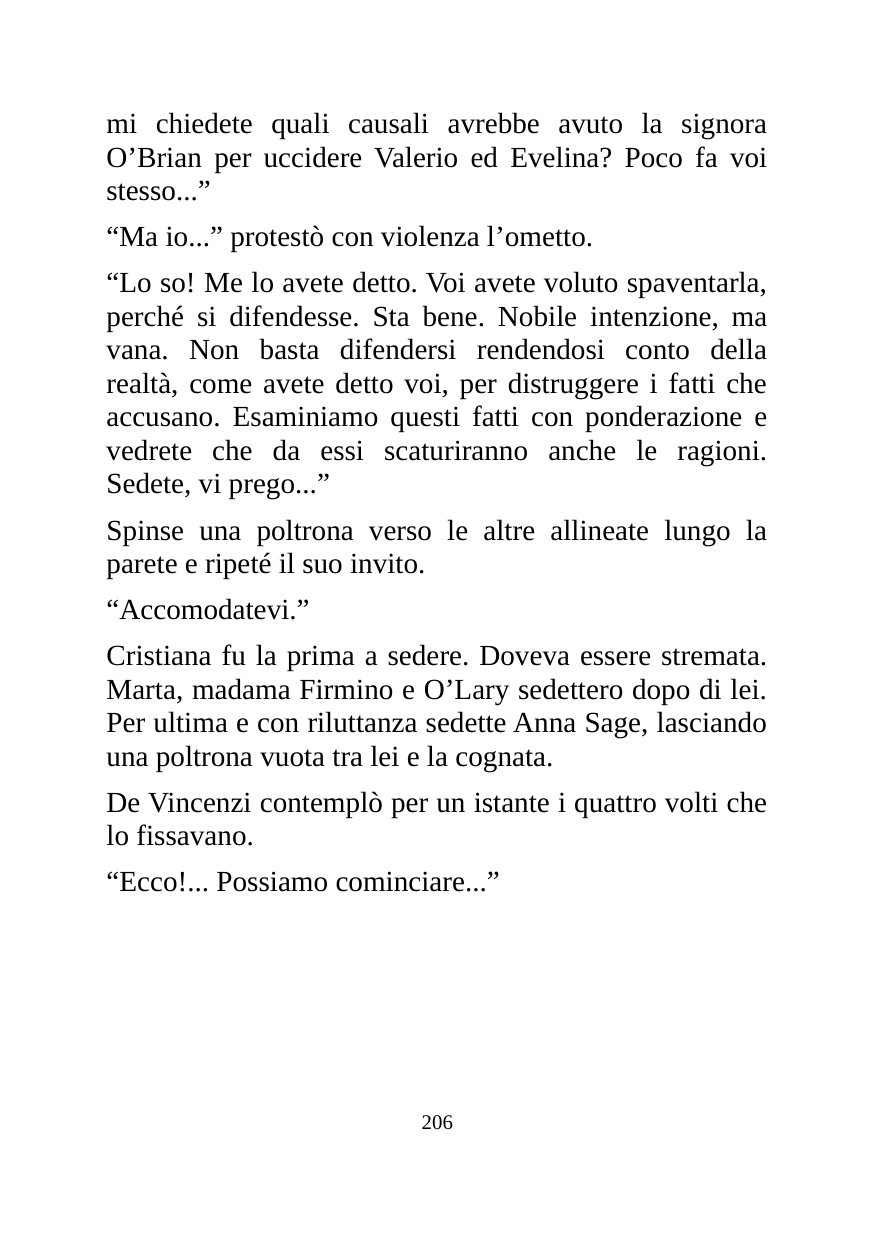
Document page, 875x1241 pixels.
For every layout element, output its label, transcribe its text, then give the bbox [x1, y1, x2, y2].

text “Ma io...” protestò con violenza l’ometto. [106, 219, 768, 253]
text mi chiedete quali causali avrebbe avuto la signora O’Brian per uccidere Valerio ed Evelina? Poco fa voi stesso...” [106, 106, 768, 207]
text Spinse una poltrona verso le altre allineate lungo la parete e ripeté il suo invito. [106, 513, 768, 580]
text De Vincenzi contemplò per un istante i quattro volti che lo fissavano. [106, 785, 768, 852]
text “Accomodatevi.” [106, 592, 768, 626]
text Cristiana fu la prima a sedere. Doveva essere stremata. Marta, madama Firmino e O’Lary sedettero dopo di lei. Per ultima e con riluttanza sedette Anna Sage, lasciando una poltrona vuota tra lei e la cognata. [106, 638, 768, 772]
text “Ecco!... Possiamo cominciare...” [106, 864, 768, 898]
text “Lo so! Me lo avete detto. Voi avete voluto spaventarla, perché si difendesse. Sta bene. Nobile intenzione, ma vana. Non basta difendersi rendendosi conto della realtà, come avete detto voi, per distruggere i fatti che accusano. Esaminiamo questi fatti con ponderazione e vedrete che da essi scaturiranno anche le ragioni. Sedete, vi prego...” [106, 265, 768, 500]
